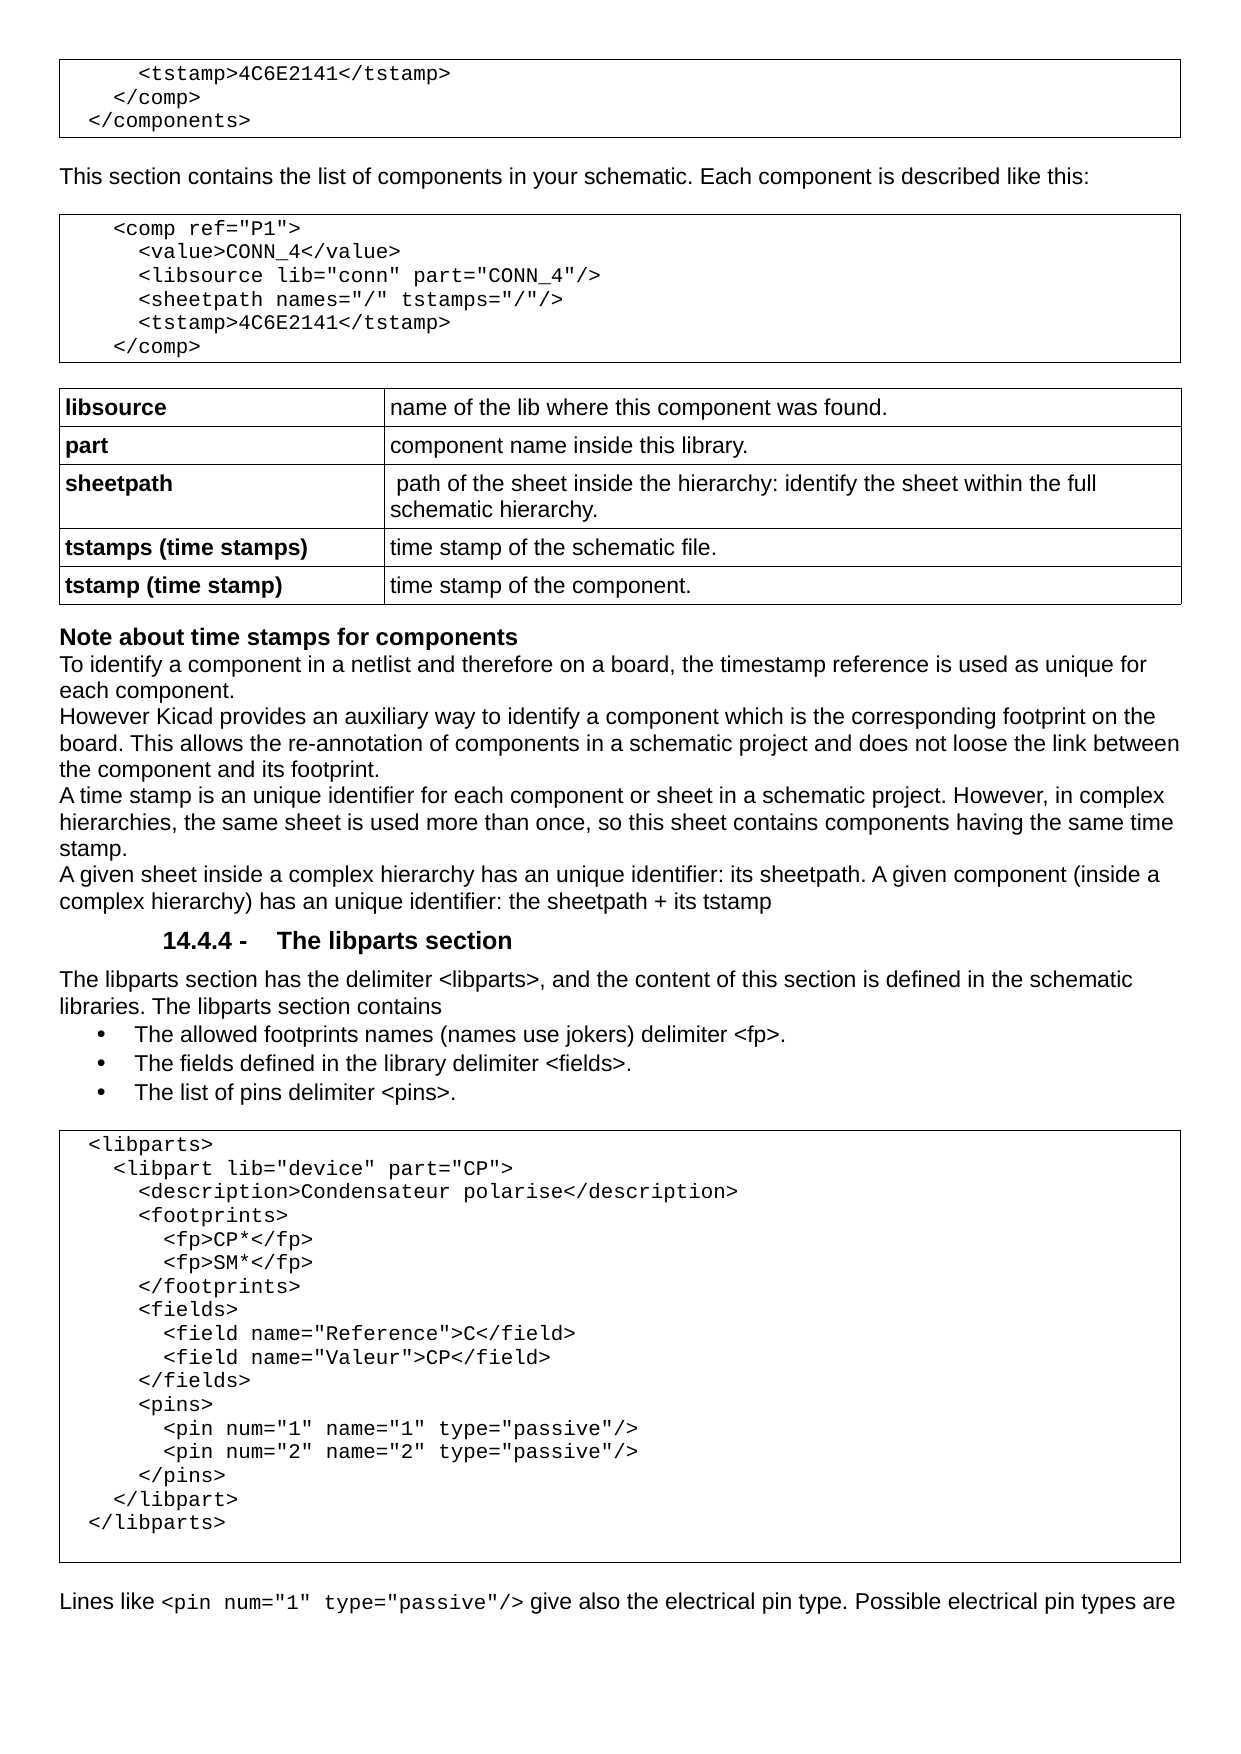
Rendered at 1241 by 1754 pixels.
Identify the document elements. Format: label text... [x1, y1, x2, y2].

table_cell sheetpath [60, 465, 384, 528]
text <footprints> [60, 1201, 1180, 1224]
text <value>CONN_4</value> [60, 237, 1180, 261]
text </comp> [60, 83, 1180, 106]
text </components> [60, 106, 1180, 137]
text </comp> [60, 332, 1180, 362]
text </libpart> [60, 1485, 1180, 1508]
text <pins> [60, 1390, 1180, 1414]
text <field name="Valeur">CP</field> [60, 1343, 1180, 1366]
text <fp>CP*</fp> [60, 1224, 1180, 1248]
text To identify a component in a netlist and therefore on a board, the timestamp reference is used as unique for each component. [59, 651, 1181, 703]
text <pin num="1" name="1" type="passive"/> [60, 1414, 1180, 1437]
list The list of pins delimiter <pins>. [97, 1077, 1181, 1105]
text Lines like <pin num="1" type="passive"/> give also the electrical pin type. Possible electrical pin types are [59, 1588, 1181, 1616]
text </pins> [60, 1461, 1180, 1485]
text <fp>SM*</fp> [60, 1248, 1180, 1272]
table_cell time stamp of the schematic file. [385, 529, 1181, 566]
text <libsource lib="conn" part="CONN_4"/> [60, 261, 1180, 284]
subtitle Note about time stamps for components [59, 623, 1181, 651]
text The libparts section has the delimiter <libparts>, and the content of this section is defined in the schematic libraries. The libparts section contains [59, 966, 1181, 1019]
text <libparts> [60, 1131, 1180, 1154]
text However Kicad provides an auxiliary way to identify a component which is the corresponding footprint on the board. This allows the re-annotation of components in a schematic project and does not loose the link between the component and its footprint. [59, 703, 1181, 782]
text <tstamp>4C6E2141</tstamp> [60, 60, 1180, 83]
table_cell path of the sheet inside the hierarchy: identify the sheet within the full schematic hierarchy. [385, 465, 1181, 528]
subtitle The libparts section [162, 926, 1181, 954]
text <pin num="2" name="2" type="passive"/> [60, 1437, 1180, 1461]
text </footprints> [60, 1272, 1180, 1296]
text This section contains the list of components in your schematic. Each component is described like this: [59, 163, 1181, 189]
table_cell tstamp (time stamp) [60, 567, 384, 604]
text <libpart lib="device" part="CP"> [60, 1154, 1180, 1177]
table_cell component name inside this library. [385, 427, 1181, 464]
table_cell tstamps (time stamps) [60, 529, 384, 566]
table_cell part [60, 427, 384, 464]
table_header libsource [60, 389, 384, 426]
text <tstamp>4C6E2141</tstamp> [60, 308, 1180, 332]
table_header name of the lib where this component was found. [385, 389, 1181, 426]
text </libparts> [60, 1508, 1180, 1536]
list The fields defined in the library delimiter <fields>. [97, 1048, 1181, 1077]
text A given sheet inside a complex hierarchy has an unique identifier: its sheetpath. A given component (inside a complex hierarchy) has an unique identifier: the sheetpath + its tstamp [59, 861, 1181, 914]
text A time stamp is an unique identifier for each component or sheet in a schematic project. However, in complex hierarchies, the same sheet is used more than once, so this sheet contains components having the same time stamp. [59, 782, 1181, 861]
text <sheetpath names="/" tstamps="/"/> [60, 284, 1180, 308]
text </fields> [60, 1366, 1180, 1390]
list The allowed footprints names (names use jokers) delimiter <fp>. [97, 1019, 1181, 1048]
text <fields> [60, 1296, 1180, 1319]
text <comp ref="P1"> [60, 215, 1180, 237]
text <field name="Reference">C</field> [60, 1319, 1180, 1343]
table_cell time stamp of the component. [385, 567, 1181, 604]
text <description>Condensateur polarise</description> [60, 1177, 1180, 1201]
